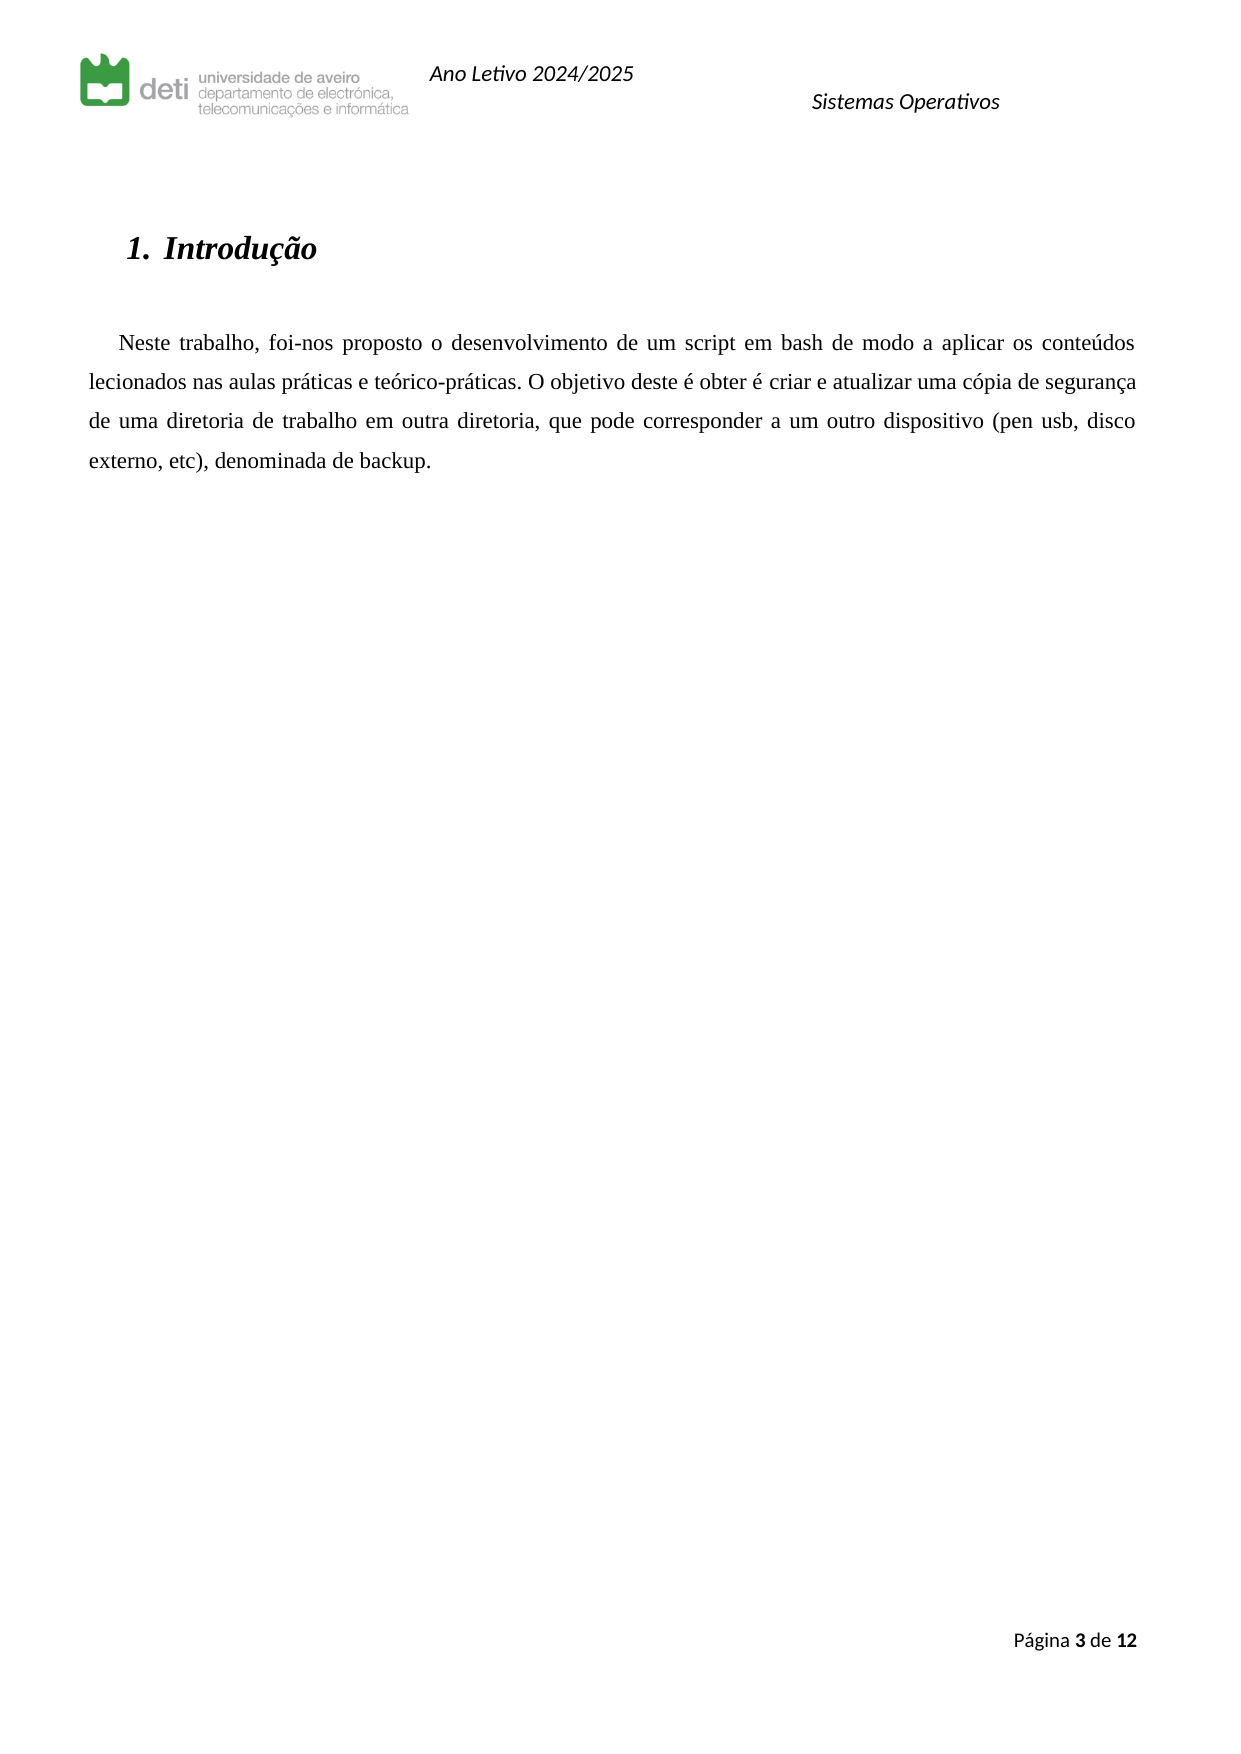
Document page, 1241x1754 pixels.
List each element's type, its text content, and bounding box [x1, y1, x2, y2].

text Neste trabalho, foi-nos proposto o desenvolvimento de um script em bash de modo a aplicar os conteúdos lecionados nas aulas práticas e teórico-práticas. O objetivo deste é obter é criar e atualizar uma cópia de segurança de uma diretoria de trabalho em outra diretoria, que pode corresponder a um outro dispositivo (pen usb, disco externo, etc), denominada de backup. [89, 329, 1137, 473]
subtitle Introdução [126, 229, 1137, 267]
picture [78, 48, 410, 118]
